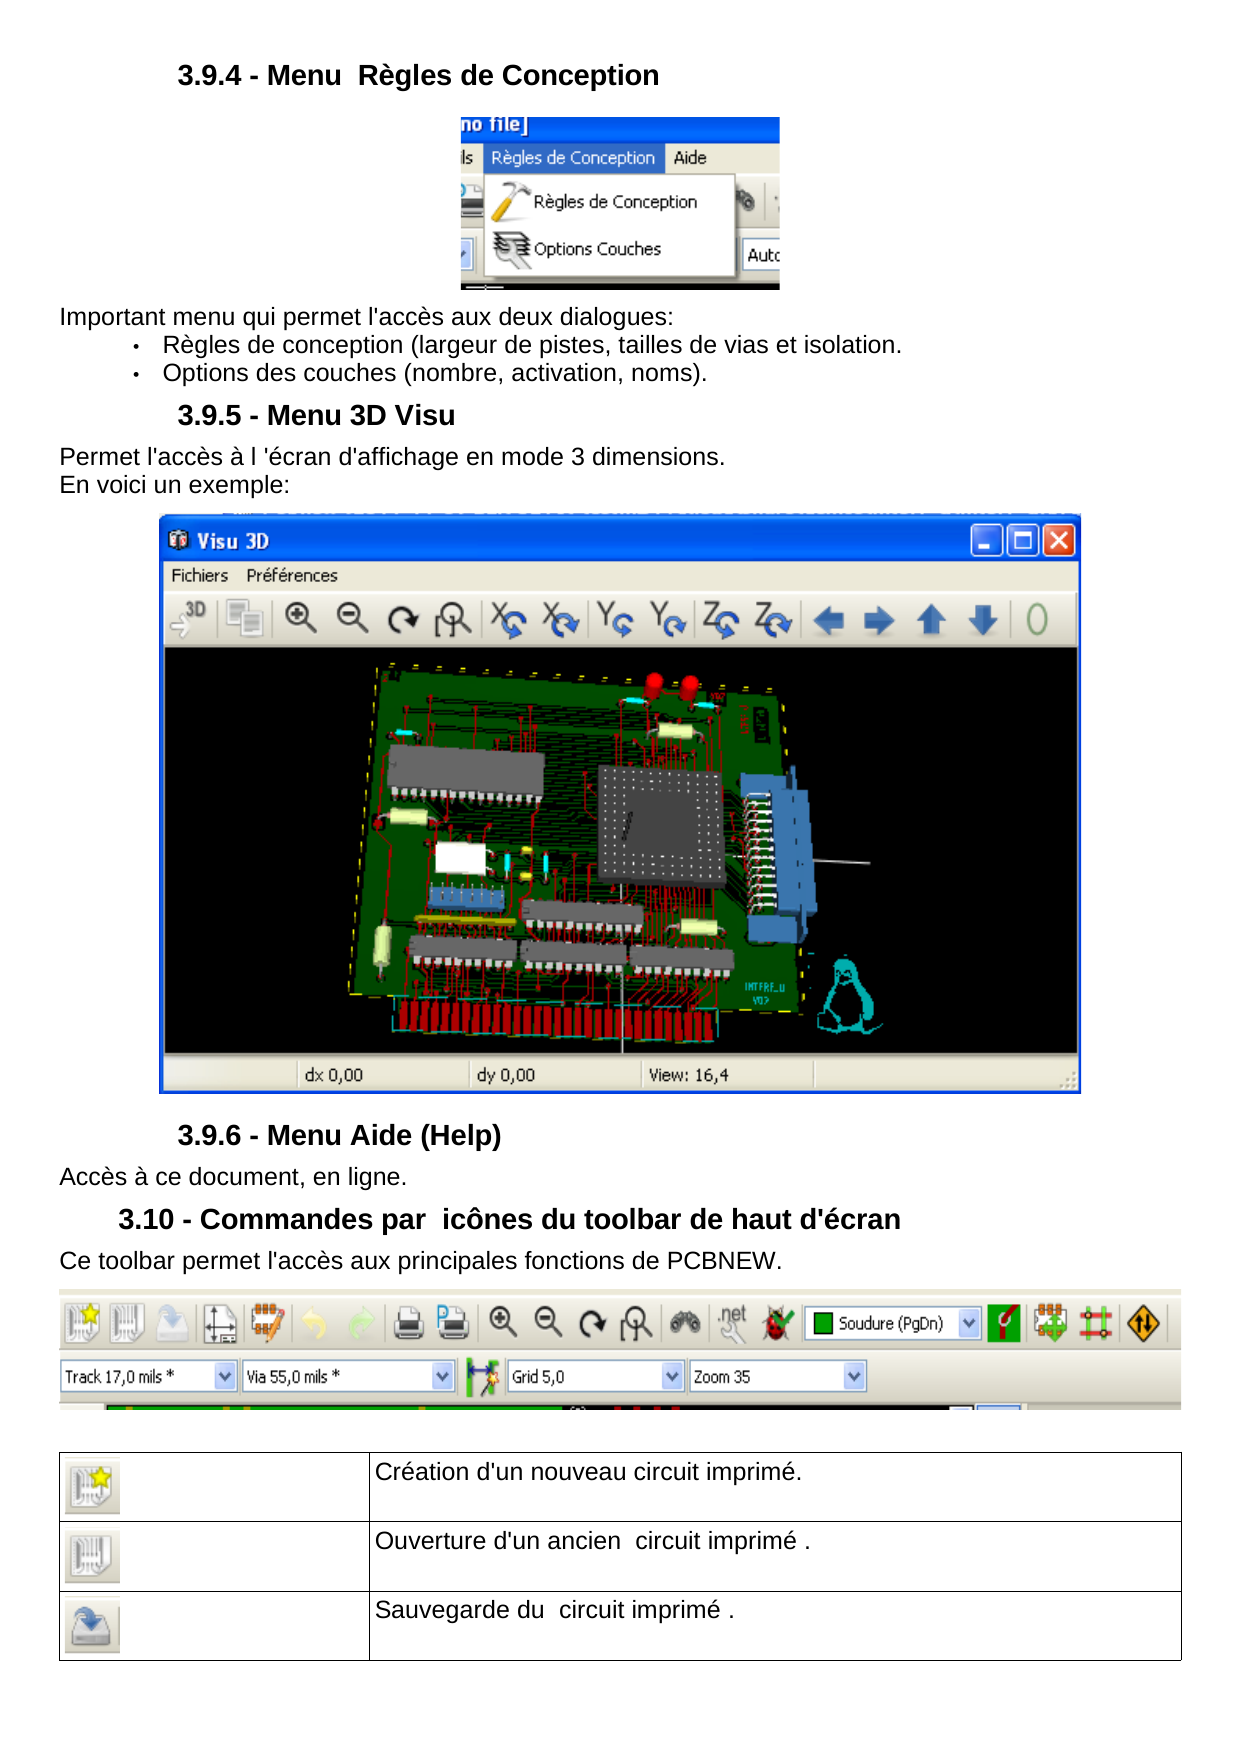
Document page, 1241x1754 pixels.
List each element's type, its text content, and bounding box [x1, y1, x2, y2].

picture [460, 117, 780, 290]
table_header Création d'un nouveau circuit imprimé. [370, 1453, 1181, 1521]
list Options des couches (nombre, activation, noms). [133, 359, 1181, 387]
picture [159, 513, 1082, 1094]
subtitle Menu Aide (Help) [177, 1119, 1181, 1151]
table_cell [60, 1522, 369, 1591]
table_cell Sauvegarde du circuit imprimé . [370, 1592, 1181, 1660]
picture [64, 1596, 120, 1655]
text Accès à ce document, en ligne. [59, 1163, 1181, 1191]
text En voici un exemple: [59, 471, 1181, 499]
list Règles de conception (largeur de pistes, tailles de vias et isolation. [133, 331, 1181, 359]
subtitle Commandes par icônes du toolbar de haut d'écran [118, 1203, 1181, 1235]
picture [59, 1289, 1182, 1410]
table_header [60, 1453, 369, 1521]
picture [64, 1527, 120, 1585]
picture [64, 1457, 120, 1516]
text Permet l'accès à l 'écran d'affichage en mode 3 dimensions. [59, 443, 1181, 471]
table_cell Ouverture d'un ancien circuit imprimé . [370, 1522, 1181, 1591]
text Important menu qui permet l'accès aux deux dialogues: [59, 303, 1181, 331]
table_cell [60, 1592, 369, 1660]
subtitle Menu Règles de Conception [177, 59, 1181, 92]
subtitle Menu 3D Visu [177, 399, 1181, 431]
text Ce toolbar permet l'accès aux principales fonctions de PCBNEW. [59, 1247, 1181, 1275]
